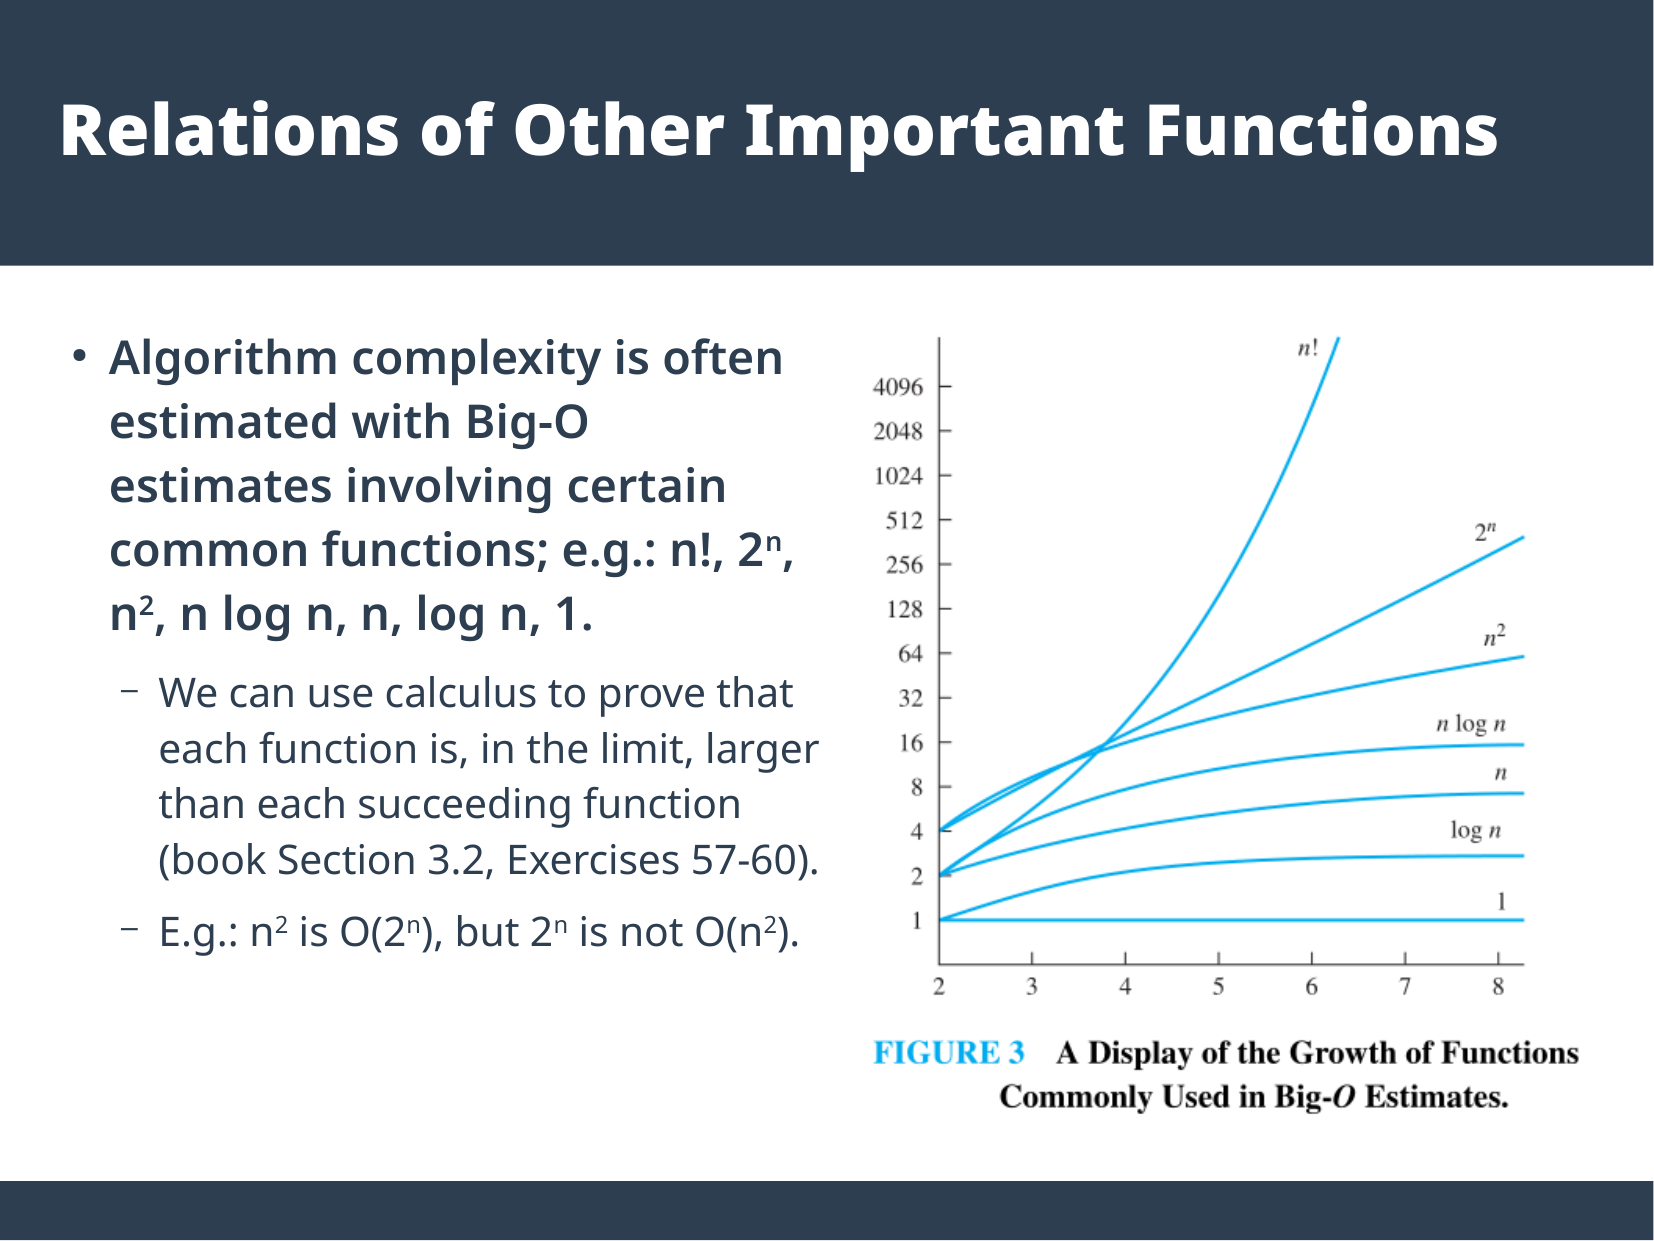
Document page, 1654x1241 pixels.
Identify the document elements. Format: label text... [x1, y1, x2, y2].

list Algorithm complexity is often estimated with Big-O estimates involving certain common functions; e.g.: n!, 2n, n2, n log n, n, log n, 1. We can use calculus to prove that each function is, in the limit, larger than each succeeding function (book Section 3.2, Exercises 57-60). E.g.: n2 is O(2n), but 2n is not O(n2). [59, 324, 826, 991]
picture [845, 314, 1593, 1125]
title Relations of Other Important Functions [59, 49, 1595, 207]
